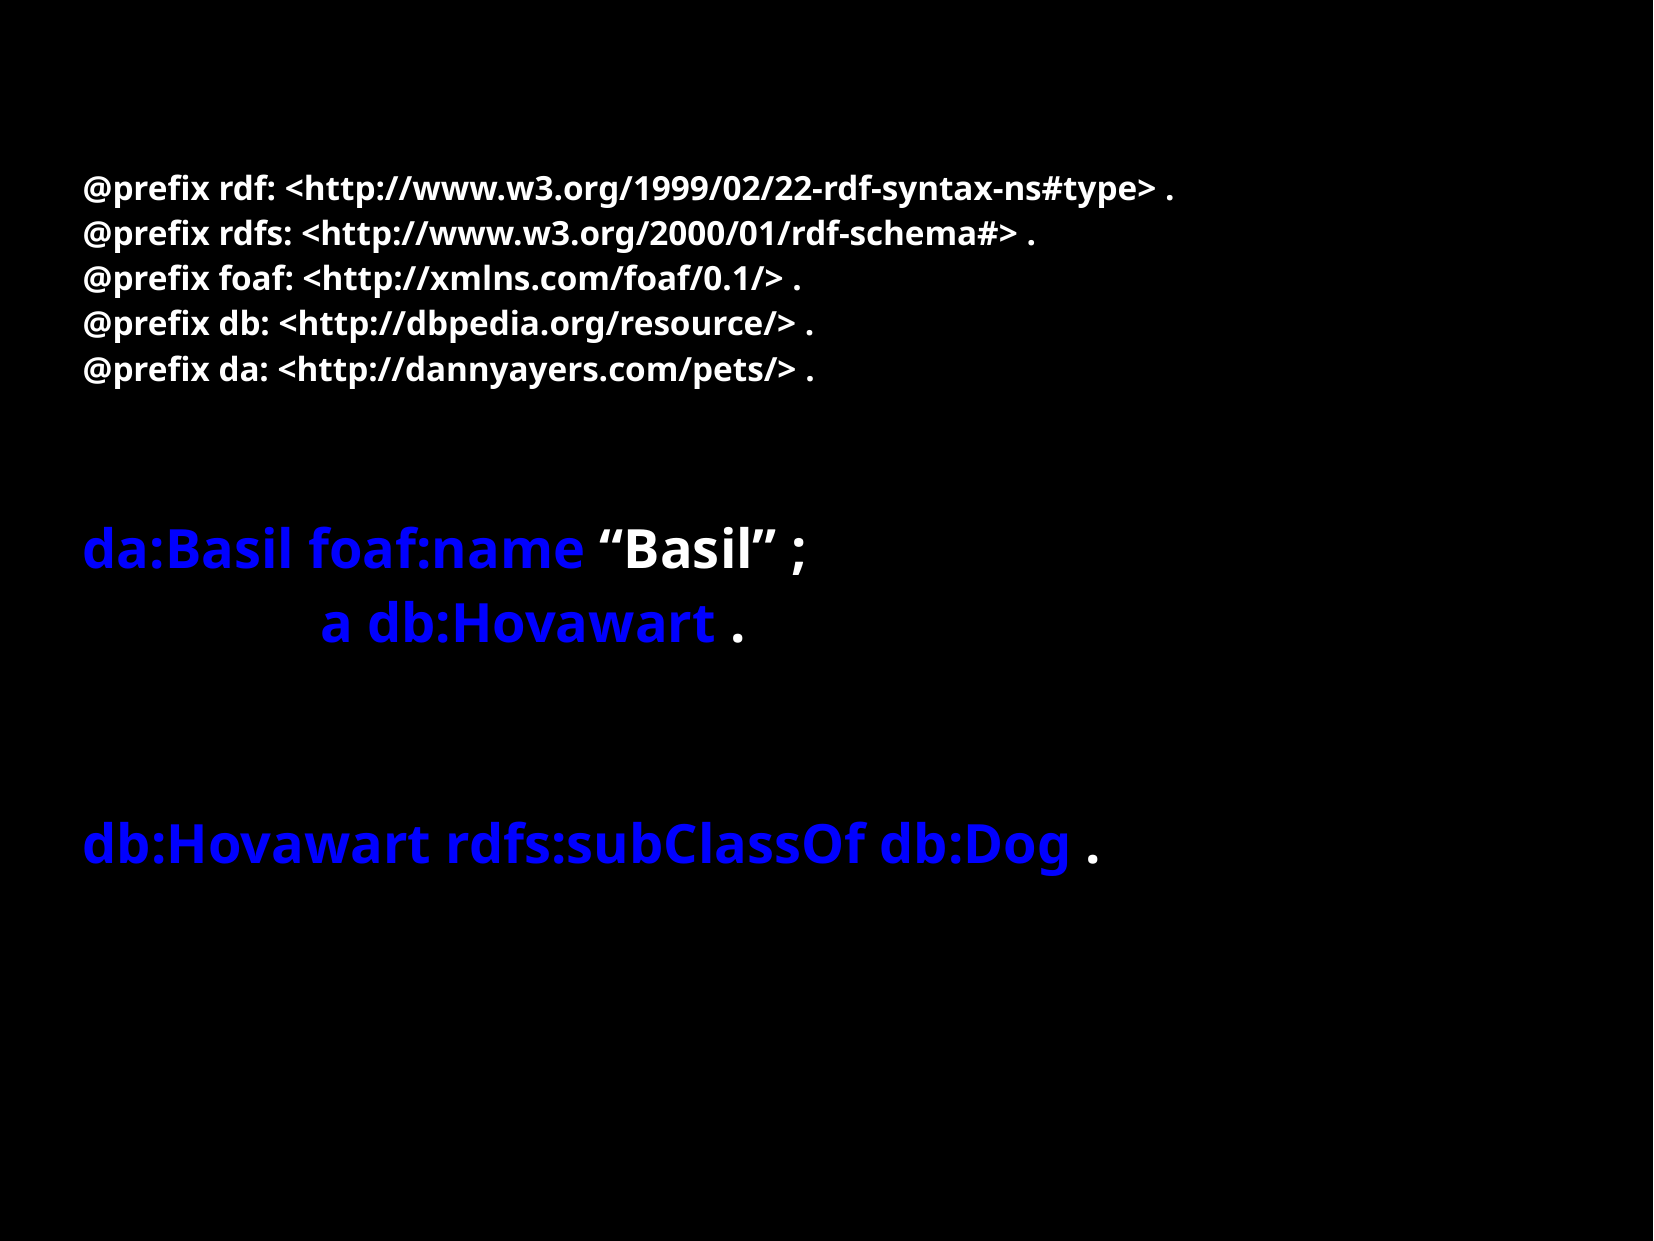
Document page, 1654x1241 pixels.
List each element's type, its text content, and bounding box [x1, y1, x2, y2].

subtitle @prefix rdf: <http://www.w3.org/1999/02/22-rdf-syntax-ns#type> . @prefix rdfs: <http://www.w3.org/2000/01/rdf-schema#> . @prefix foaf: <http://xmlns.com/foaf/0.1/> . @prefix db: <http://dbpedia.org/resource/> . @prefix da: <http://dannyayers.com/pets/> . da:Basil foaf:name “Basil” ; a db:Hovawart . db:Hovawart rdfs:subClassOf db:Dog . [82, 15, 1571, 1143]
